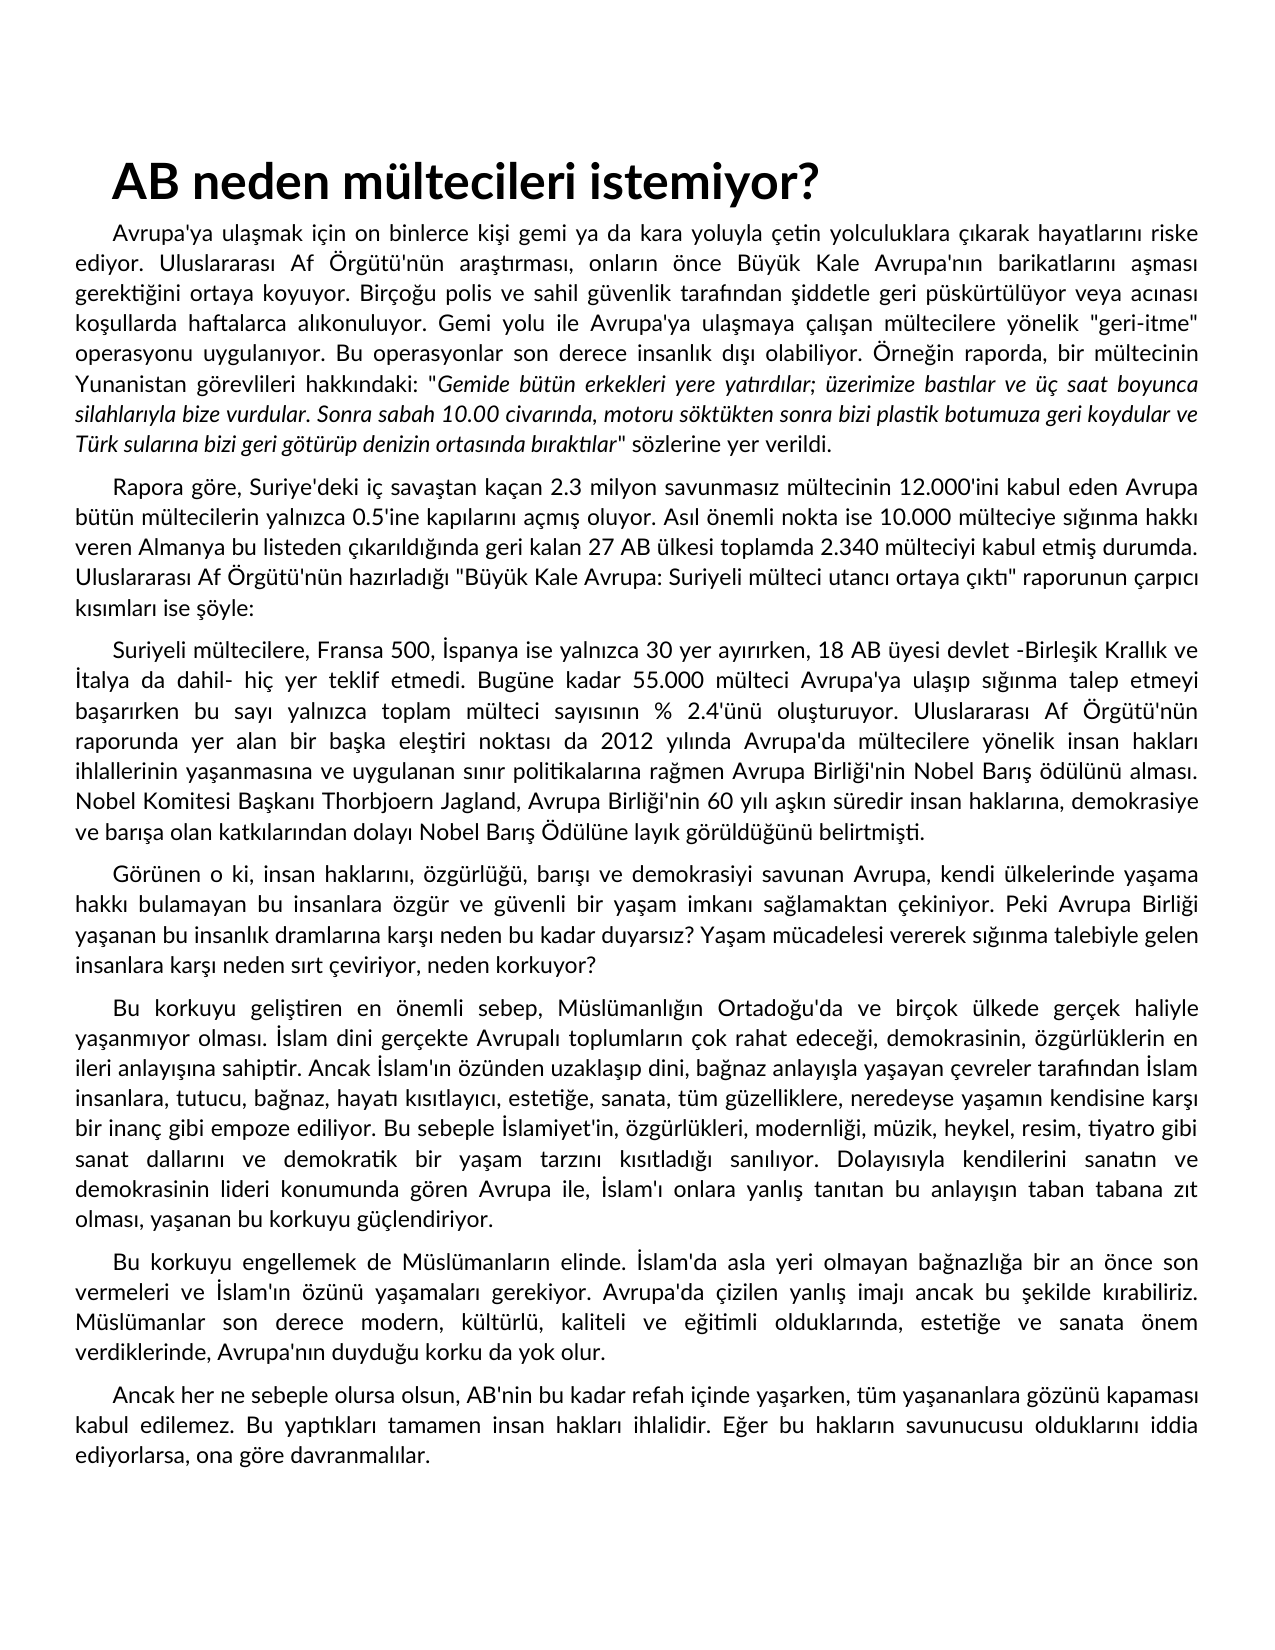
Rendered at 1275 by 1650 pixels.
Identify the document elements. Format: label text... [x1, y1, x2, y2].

subtitle AB neden mültecileri istemiyor? [112, 150, 1200, 210]
text Bu korkuyu geliştiren en önemli sebep, Müslümanlığın Ortadoğu'da ve birçok ülkede gerçek haliyle yaşanmıyor olması. İslam dini gerçekte Avrupalı toplumların çok rahat edeceği, demokrasinin, özgürlüklerin en ileri anlayışına sahiptir. Ancak İslam'ın özünden uzaklaşıp dini, bağnaz anlayışla yaşayan çevreler tarafından İslam insanlara, tutucu, bağnaz, hayatı kısıtlayıcı, estetiğe, sanata, tüm güzelliklere, neredeyse yaşamın kendisine karşı bir inanç gibi empoze ediliyor. Bu sebeple İslamiyet'in, özgürlükleri, modernliği, müzik, heykel, resim, tiyatro gibi sanat dallarını ve demokratik bir yaşam tarzını kısıtladığı sanılıyor. Dolayısıyla kendilerini sanatın ve demokrasinin lideri konumunda gören Avrupa ile, İslam'ı onlara yanlış tanıtan bu anlayışın taban tabana zıt olması, yaşanan bu korkuyu güçlendiriyor. [75, 993, 1200, 1232]
text Görünen o ki, insan haklarını, özgürlüğü, barışı ve demokrasiyi savunan Avrupa, kendi ülkelerinde yaşama hakkı bulamayan bu insanlara özgür ve güvenli bir yaşam imkanı sağlamaktan çekiniyor. Peki Avrupa Birliği yaşanan bu insanlık dramlarına karşı neden bu kadar duyarsız? Yaşam mücadelesi vererek sığınma talebiyle gelen insanlara karşı neden sırt çeviriyor, neden korkuyor? [75, 860, 1200, 978]
text Suriyeli mültecilere, Fransa 500, İspanya ise yalnızca 30 yer ayırırken, 18 AB üyesi devlet -Birleşik Krallık ve İtalya da dahil- hiç yer teklif etmedi. Bugüne kadar 55.000 mülteci Avrupa'ya ulaşıp sığınma talep etmeyi başarırken bu sayı yalnızca toplam mülteci sayısının % 2.4'ünü oluşturuyor. Uluslararası Af Örgütü'nün raporunda yer alan bir başka eleştiri noktası da 2012 yılında Avrupa'da mültecilere yönelik insan hakları ihlallerinin yaşanmasına ve uygulanan sınır politikalarına rağmen Avrupa Birliği'nin Nobel Barış ödülünü alması. Nobel Komitesi Başkanı Thorbjoern Jagland, Avrupa Birliği'nin 60 yılı aşkın süredir insan haklarına, demokrasiye ve barışa olan katkılarından dolayı Nobel Barış Ödülüne layık görüldüğünü belirtmişti. [75, 636, 1200, 845]
text Rapora göre, Suriye'deki iç savaştan kaçan 2.3 milyon savunmasız mültecinin 12.000'ini kabul eden Avrupa bütün mültecilerin yalnızca 0.5'ine kapılarını açmış oluyor. Asıl önemli nokta ise 10.000 mülteciye sığınma hakkı veren Almanya bu listeden çıkarıldığında geri kalan 27 AB ülkesi toplamda 2.340 mülteciyi kabul etmiş durumda. Uluslararası Af Örgütü'nün hazırladığı "Büyük Kale Avrupa: Suriyeli mülteci utancı ortaya çıktı" raporunun çarpıcı kısımları ise şöyle: [75, 472, 1200, 621]
text Avrupa'ya ulaşmak için on binlerce kişi gemi ya da kara yoluyla çetin yolculuklara çıkarak hayatlarını riske ediyor. Uluslararası Af Örgütü'nün araştırması, onların önce Büyük Kale Avrupa'nın barikatlarını aşması gerektiğini ortaya koyuyor. Birçoğu polis ve sahil güvenlik tarafından şiddetle geri püskürtülüyor veya acınası koşullarda haftalarca alıkonuluyor. Gemi yolu ile Avrupa'ya ulaşmaya çalışan mültecilere yönelik "geri-itme" operasyonu uygulanıyor. Bu operasyonlar son derece insanlık dışı olabiliyor. Örneğin raporda, bir mültecinin Yunanistan görevlileri hakkındaki: "Gemide bütün erkekleri yere yatırdılar; üzerimize bastılar ve üç saat boyunca silahlarıyla bize vurdular. Sonra sabah 10.00 civarında, motoru söktükten sonra bizi plastik botumuza geri koydular ve Türk sularına bizi geri götürüp denizin ortasında bıraktılar" sözlerine yer verildi. [75, 218, 1200, 457]
text Bu korkuyu engellemek de Müslümanların elinde. İslam'da asla yeri olmayan bağnazlığa bir an önce son vermeleri ve İslam'ın özünü yaşamaları gerekiyor. Avrupa'da çizilen yanlış imajı ancak bu şekilde kırabiliriz. Müslümanlar son derece modern, kültürlü, kaliteli ve eğitimli olduklarında, estetiğe ve sanata önem verdiklerinde, Avrupa'nın duyduğu korku da yok olur. [75, 1247, 1200, 1366]
text Ancak her ne sebeple olursa olsun, AB'nin bu kadar refah içinde yaşarken, tüm yaşananlara gözünü kapaması kabul edilemez. Bu yaptıkları tamamen insan hakları ihlalidir. Eğer bu hakların savunucusu olduklarını iddia ediyorlarsa, ona göre davranmalılar. [75, 1381, 1200, 1469]
